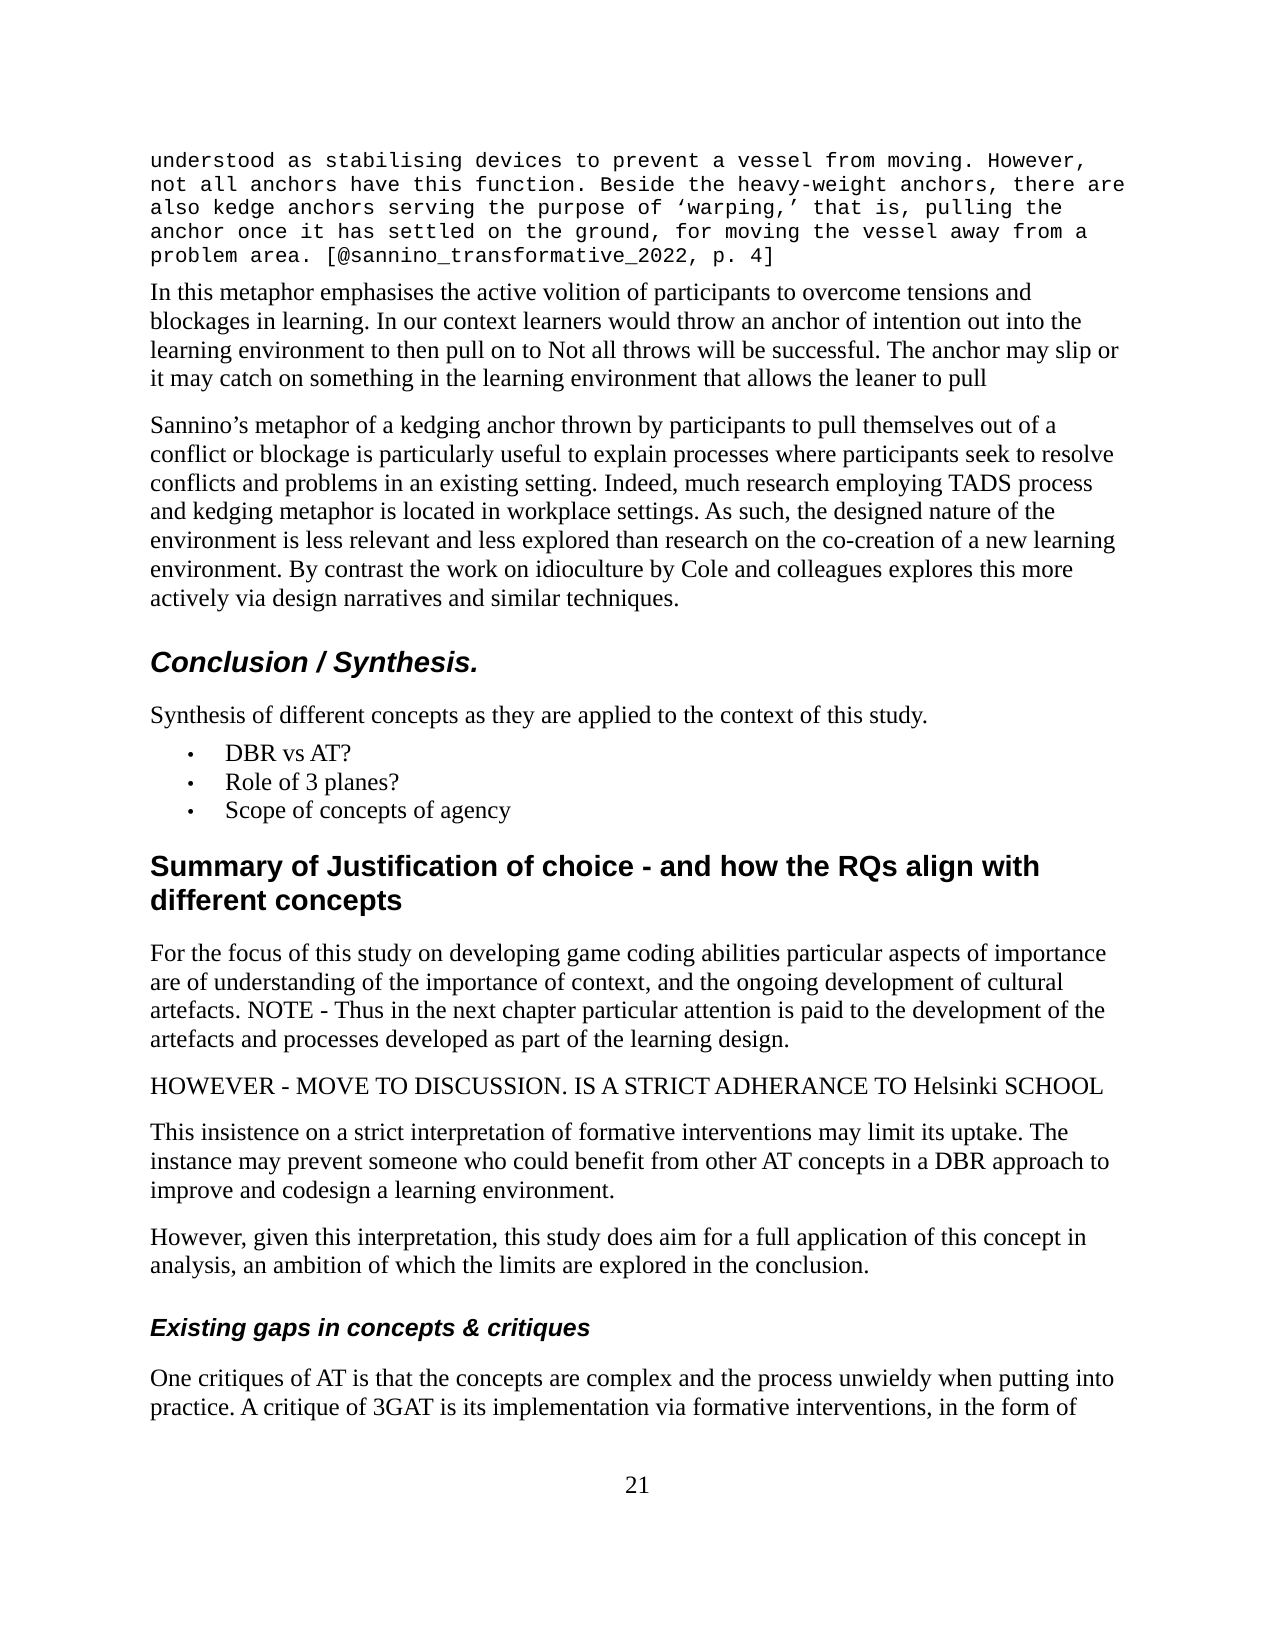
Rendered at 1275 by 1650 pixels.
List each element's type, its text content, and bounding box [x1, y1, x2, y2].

list DBR vs AT? [187, 738, 1125, 767]
text understood as stabilising devices to prevent a vessel from moving. However, not all anchors have this function. Beside the heavy-weight anchors, there are also kedge anchors serving the purpose of ‘warping,’ that is, pulling the anchor once it has settled on the ground, for moving the vessel away from a problem area. [@sannino_transformative_2022, p. 4] [150, 150, 1125, 268]
text In this metaphor emphasises the active volition of participants to overcome tensions and blockages in learning. In our context learners would throw an anchor of intention out into the learning environment to then pull on to Not all throws will be successful. The anchor may slip or it may catch on something in the learning environment that allows the leaner to pull [150, 277, 1125, 392]
text Synthesis of different concepts as they are applied to the context of this study. [150, 700, 1125, 729]
subtitle Conclusion / Synthesis. [150, 645, 1125, 679]
text One critiques of AT is that the concepts are complex and the process unwieldy when putting into practice. A critique of 3GAT is its implementation via formative interventions, in the form of [150, 1363, 1125, 1421]
text This insistence on a strict interpretation of formative interventions may limit its uptake. The instance may prevent someone who could benefit from other AT concepts in a DBR approach to improve and codesign a learning environment. [150, 1117, 1125, 1204]
list Scope of concepts of agency [187, 796, 1125, 824]
list Role of 3 planes? [187, 767, 1125, 796]
text However, given this interpretation, this study does aim for a full application of this concept in analysis, an ambition of which the limits are explored in the conclusion. [150, 1222, 1125, 1279]
text HOWEVER - MOVE TO DISCUSSION. IS A STRICT ADHERANCE TO Helsinki SCHOOL [150, 1071, 1125, 1099]
subtitle Summary of Justification of choice - and how the RQs align with different concepts [150, 849, 1125, 916]
text Sannino’s metaphor of a kedging anchor thrown by participants to pull themselves out of a conflict or blockage is particularly useful to explain processes where participants seek to resolve conflicts and problems in an existing setting. Indeed, much research employing TADS process and kedging metaphor is located in workplace settings. As such, the designed nature of the environment is less relevant and less explored than research on the co-creation of a new learning environment. By contrast the work on idioculture by Cole and colleagues explores this more actively via design narratives and similar techniques. [150, 410, 1125, 611]
text For the focus of this study on developing game coding abilities particular aspects of importance are of understanding of the importance of context, and the ongoing development of cultural artefacts. NOTE - Thus in the next chapter particular attention is paid to the development of the artefacts and processes developed as part of the learning design. [150, 938, 1125, 1053]
subtitle Existing gaps in concepts & critiques [150, 1313, 1125, 1342]
